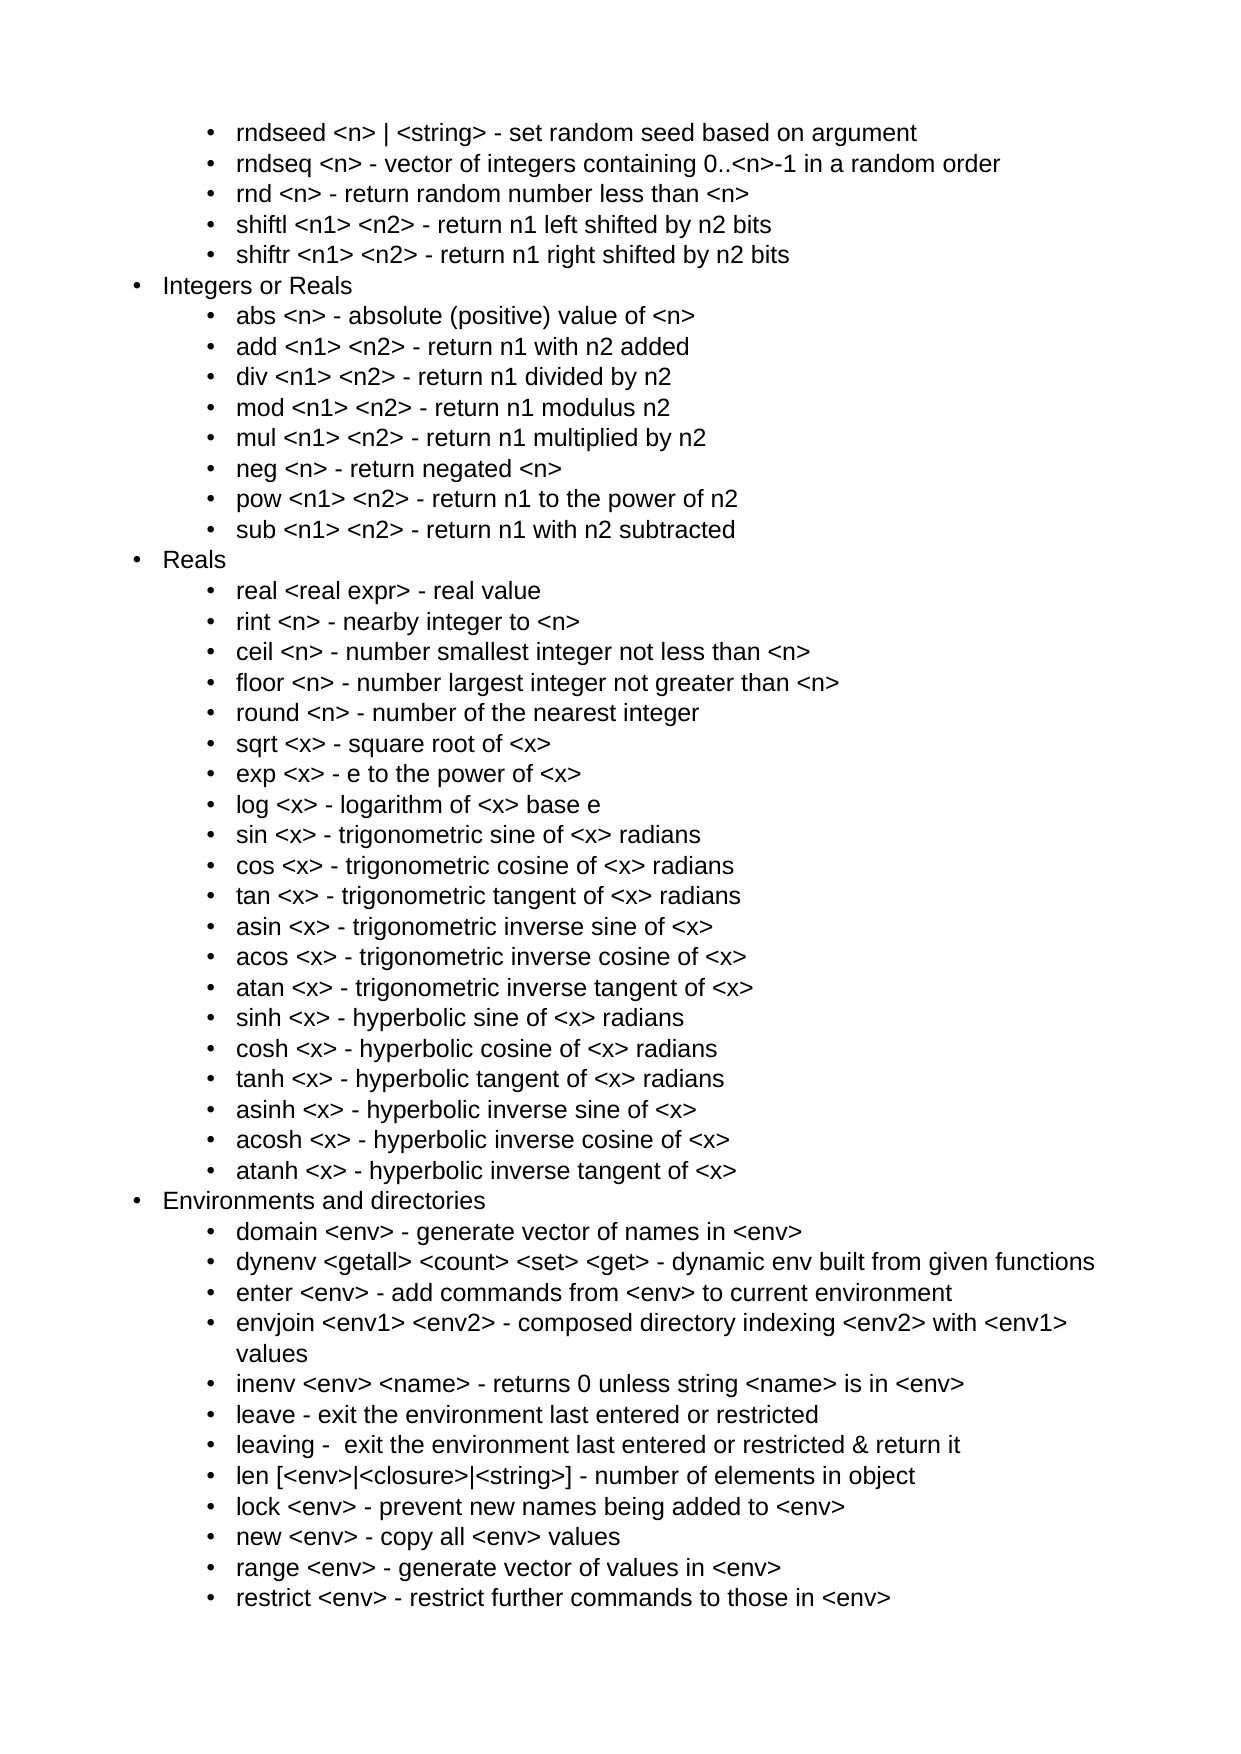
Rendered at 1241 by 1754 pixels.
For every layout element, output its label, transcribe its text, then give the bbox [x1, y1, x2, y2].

list rndseq <n> - vector of integers containing 0..<n>-1 in a random order [206, 149, 1145, 177]
list sub <n1> <n2> - return n1 with n2 subtracted [206, 515, 1145, 544]
list cosh <x> - hyperbolic cosine of <x> radians [206, 1034, 1145, 1063]
list tanh <x> - hyperbolic tangent of <x> radians [206, 1064, 1145, 1093]
list round <n> - number of the nearest integer [206, 698, 1145, 727]
list sqrt <x> - square root of <x> [206, 728, 1145, 757]
list shiftl <n1> <n2> - return n1 left shifted by n2 bits [206, 210, 1145, 238]
list leave - exit the environment last entered or restricted [206, 1400, 1145, 1429]
list pow <n1> <n2> - return n1 to the power of n2 [206, 484, 1145, 513]
list asin <x> - trigonometric inverse sine of <x> [206, 912, 1145, 941]
list cos <x> - trigonometric cosine of <x> radians [206, 851, 1145, 879]
list envjoin <env1> <env2> - composed directory indexing <env2> with <env1> values [206, 1308, 1145, 1368]
list leaving - exit the environment last entered or restricted & return it [206, 1430, 1145, 1459]
list enter <env> - add commands from <env> to current environment [206, 1278, 1145, 1307]
list inenv <env> <name> - returns 0 unless string <name> is in <env> [206, 1369, 1145, 1398]
list acosh <x> - hyperbolic inverse cosine of <x> [206, 1125, 1145, 1154]
list tan <x> - trigonometric tangent of <x> radians [206, 881, 1145, 910]
list Environments and directories [133, 1186, 1145, 1215]
list ceil <n> - number smallest integer not less than <n> [206, 637, 1145, 666]
list Reals [133, 545, 1145, 574]
list lock <env> - prevent new names being added to <env> [206, 1491, 1145, 1520]
list abs <n> - absolute (positive) value of <n> [206, 301, 1145, 330]
list div <n1> <n2> - return n1 divided by n2 [206, 362, 1145, 391]
list rint <n> - nearby integer to <n> [206, 606, 1145, 635]
list restrict <env> - restrict further commands to those in <env> [206, 1583, 1145, 1612]
list mod <n1> <n2> - return n1 modulus n2 [206, 393, 1145, 422]
list exp <x> - e to the power of <x> [206, 759, 1145, 788]
list add <n1> <n2> - return n1 with n2 added [206, 332, 1145, 361]
list floor <n> - number largest integer not greater than <n> [206, 667, 1145, 696]
list atanh <x> - hyperbolic inverse tangent of <x> [206, 1156, 1145, 1185]
list rnd <n> - return random number less than <n> [206, 179, 1145, 208]
list Integers or Reals [133, 271, 1145, 299]
list range <env> - generate vector of values in <env> [206, 1552, 1145, 1581]
list dynenv <getall> <count> <set> <get> - dynamic env built from given functions [206, 1247, 1145, 1276]
list shiftr <n1> <n2> - return n1 right shifted by n2 bits [206, 240, 1145, 269]
list atan <x> - trigonometric inverse tangent of <x> [206, 973, 1145, 1002]
list neg <n> - return negated <n> [206, 454, 1145, 483]
list rndseed <n> | <string> - set random seed based on argument [206, 118, 1145, 147]
list sin <x> - trigonometric sine of <x> radians [206, 820, 1145, 849]
list len [<env>|<closure>|<string>] - number of elements in object [206, 1461, 1145, 1490]
list new <env> - copy all <env> values [206, 1522, 1145, 1551]
list acos <x> - trigonometric inverse cosine of <x> [206, 942, 1145, 971]
list domain <env> - generate vector of names in <env> [206, 1217, 1145, 1246]
list sinh <x> - hyperbolic sine of <x> radians [206, 1003, 1145, 1032]
list asinh <x> - hyperbolic inverse sine of <x> [206, 1095, 1145, 1124]
list log <x> - logarithm of <x> base e [206, 789, 1145, 818]
list mul <n1> <n2> - return n1 multiplied by n2 [206, 423, 1145, 452]
list real <real expr> - real value [206, 576, 1145, 605]
